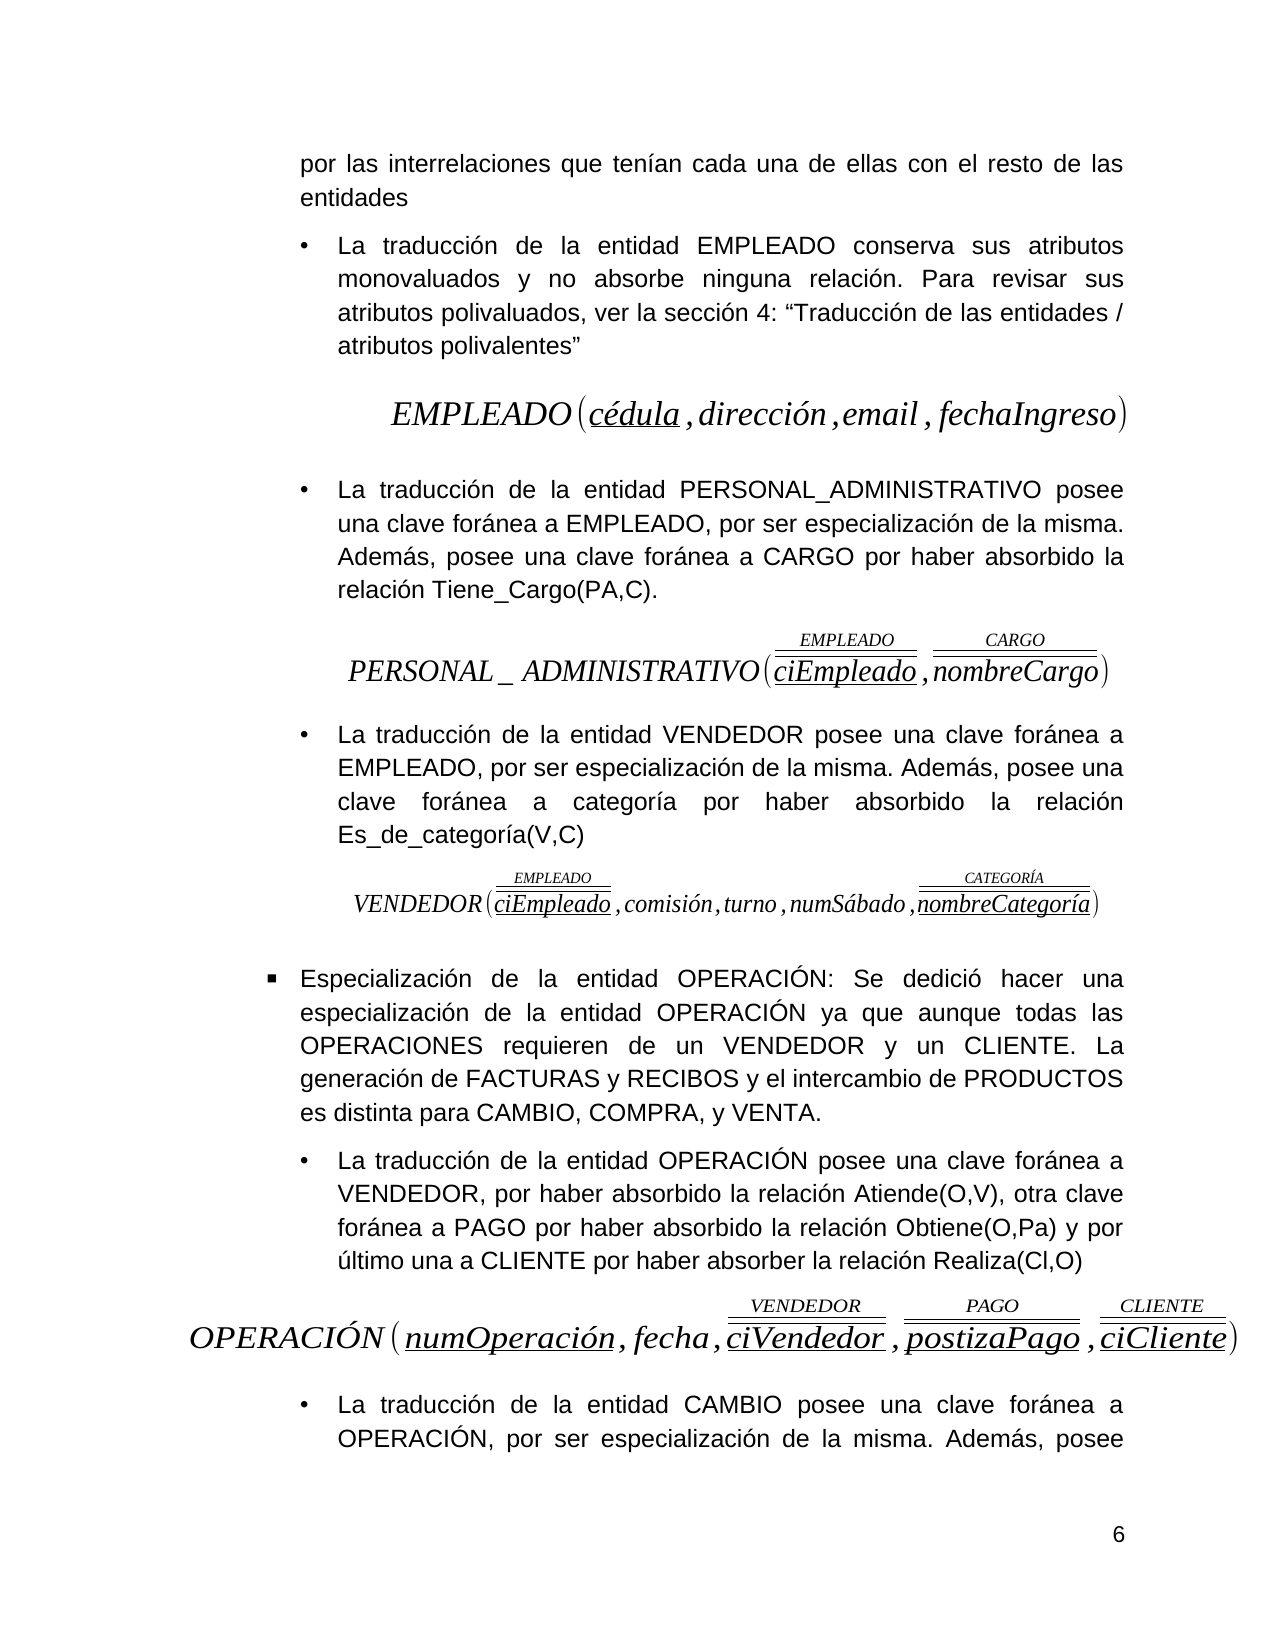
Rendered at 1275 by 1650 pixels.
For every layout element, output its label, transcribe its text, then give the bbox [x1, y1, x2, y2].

list La traducción de la entidad OPERACIÓN posee una clave foránea a VENDEDOR, por haber absorbido la relación Atiende(O,V), otra clave foránea a PAGO por haber absorbido la relación Obtiene(O,Pa) y por último una a CLIENTE por haber absorber la relación Realiza(Cl,O) [300, 1147, 1125, 1275]
list La traducción de la entidad EMPLEADO conserva sus atributos monovaluados y no absorbe ninguna relación. Para revisar sus atributos polivaluados, ver la sección 4: “Traducción de las entidades / atributos polivalentes” [300, 231, 1125, 360]
list La traducción de la entidad VENDEDOR posee una clave foránea a EMPLEADO, por ser especialización de la misma. Además, posee una clave foránea a categoría por haber absorbido la relación Es_de_categoría(V,C) [300, 720, 1125, 849]
list La traducción de la entidad PERSONAL_ADMINISTRATIVO posee una clave foránea a EMPLEADO, por ser especialización de la misma. Además, posee una clave foránea a CARGO por haber absorbido la relación Tiene_Cargo(PA,C). [300, 476, 1125, 604]
list por las interrelaciones que tenían cada una de ellas con el resto de las entidades [262, 150, 1125, 211]
list Especialización de la entidad OPERACIÓN: Se dedició hacer una especialización de la entidad OPERACIÓN ya que aunque todas las OPERACIONES requieren de un VENDEDOR y un CLIENTE. La generación de FACTURAS y RECIBOS y el intercambio de PRODUCTOS es distinta para CAMBIO, COMPRA, y VENTA. [262, 965, 1125, 1127]
list La traducción de la entidad CAMBIO posee una clave foránea a OPERACIÓN, por ser especialización de la misma. Además, posee [300, 1391, 1125, 1453]
